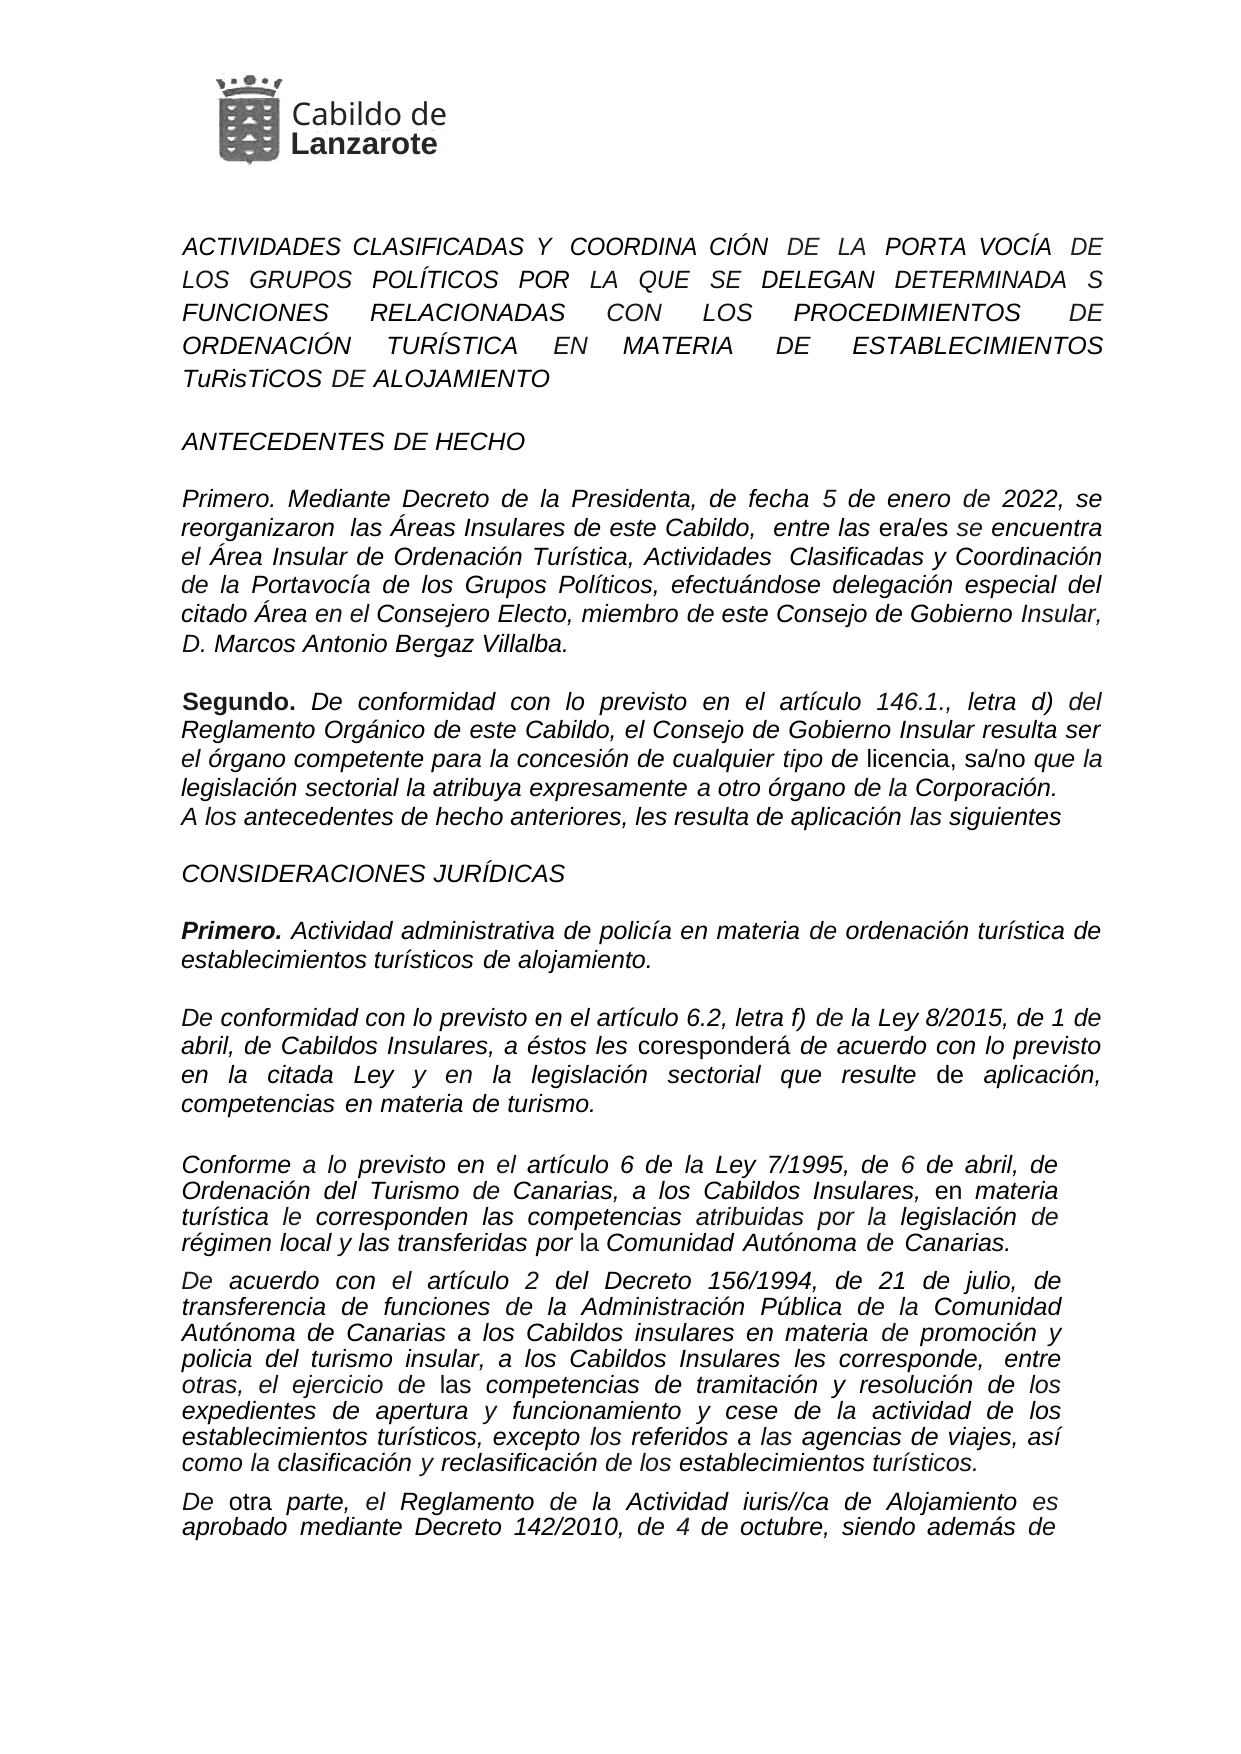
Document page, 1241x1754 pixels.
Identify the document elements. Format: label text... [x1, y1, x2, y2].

text De otra parte, el Reglamento de la Actividad iuris//ca de Alojamiento es aprobado mediante Decreto 142/2010, de 4 de octubre, siendo además de [182, 1490, 1059, 1541]
text ANTECEDENTES DE HECHO [182, 427, 1240, 455]
text De conformidad con lo previsto en el artículo 6.2, letra f) de la Ley 8/2015, de 1 de abril, de Cabildos Insulares, a éstos les coresponderá de acuerdo con lo previsto en la citada Ley y en la legislación sectorial que resulte de aplicación, competencias en materia de turismo. [181, 1002, 1102, 1117]
text Segundo. De conformidad con lo previsto en el artículo 146.1., letra d) del Reglamento Orgánico de este Cabildo, el Consejo de Gobierno Insular resulta ser el órgano competente para la concesión de cualquier tipo de licencia, sa/no que la legislación sectorial la atribuya expresamente a otro órgano de la Corporación. [181, 687, 1103, 802]
text D. Marcos Antonio Bergaz Villalba. [182, 629, 1240, 658]
picture [216, 72, 456, 165]
text A los antecedentes de hecho anteriores, les resulta de aplicación las siguientes CONSIDERACIONES JURÍDICAS [181, 802, 1062, 888]
text De acuerdo con el artículo 2 del Decreto 156/1994, de 21 de julio, de transferencia de funciones de la Administración Pública de la Comunidad Autónoma de Canarias a los Cabildos insulares en materia de promoción y policia del turismo insular, a los Cabildos Insulares les corresponde, entre otras, el ejercicio de las competencias de tramitación y resolución de los expedientes de apertura y funcionamiento y cese de la actividad de los establecimientos turísticos, excepto los referidos a las agencias de viajes, así como la clasificación y reclasificación de los establecimientos turísticos. [181, 1269, 1061, 1477]
text Primero. Mediante Decreto de la Presidenta, de fecha 5 de enero de 2022, se reorganizaron las Áreas Insulares de este Cabildo, entre las era/es se encuentra el Área Insular de Ordenación Turística, Actividades Clasificadas y Coordinación de la Portavocía de los Grupos Políticos, efectuándose delegación especial del citado Área en el Consejero Electo, miembro de este Consejo de Gobierno Insular, [181, 484, 1103, 628]
text Primero. Actividad administrativa de policía en materia de ordenación turística de establecimientos turísticos de alojamiento. [181, 917, 1102, 973]
text Conforme a lo previsto en el artículo 6 de la Ley 7/1995, de 6 de abril, de Ordenación del Turismo de Canarias, a los Cabildos Insulares, en materia turística le corresponden las competencias atribuidas por la legislación de régimen local y las transferidas por la Comunidad Autónoma de Canarias. [181, 1153, 1059, 1256]
text ACTIVIDADES CLASIFICADAS Y COORDINA CIÓN DE LA PORTA VOCÍA DE LOS GRUPOS POLÍTICOS POR LA QUE SE DELEGAN DETERMINADA S FUNCIONES RELACIONADAS CON LOS PROCEDIMIENTOS DE ORDENACIÓN TURÍSTICA EN MATERIA DE ESTABLECIMIENTOS TuRisTiCOS DE ALOJAMIENTO [182, 232, 1103, 393]
